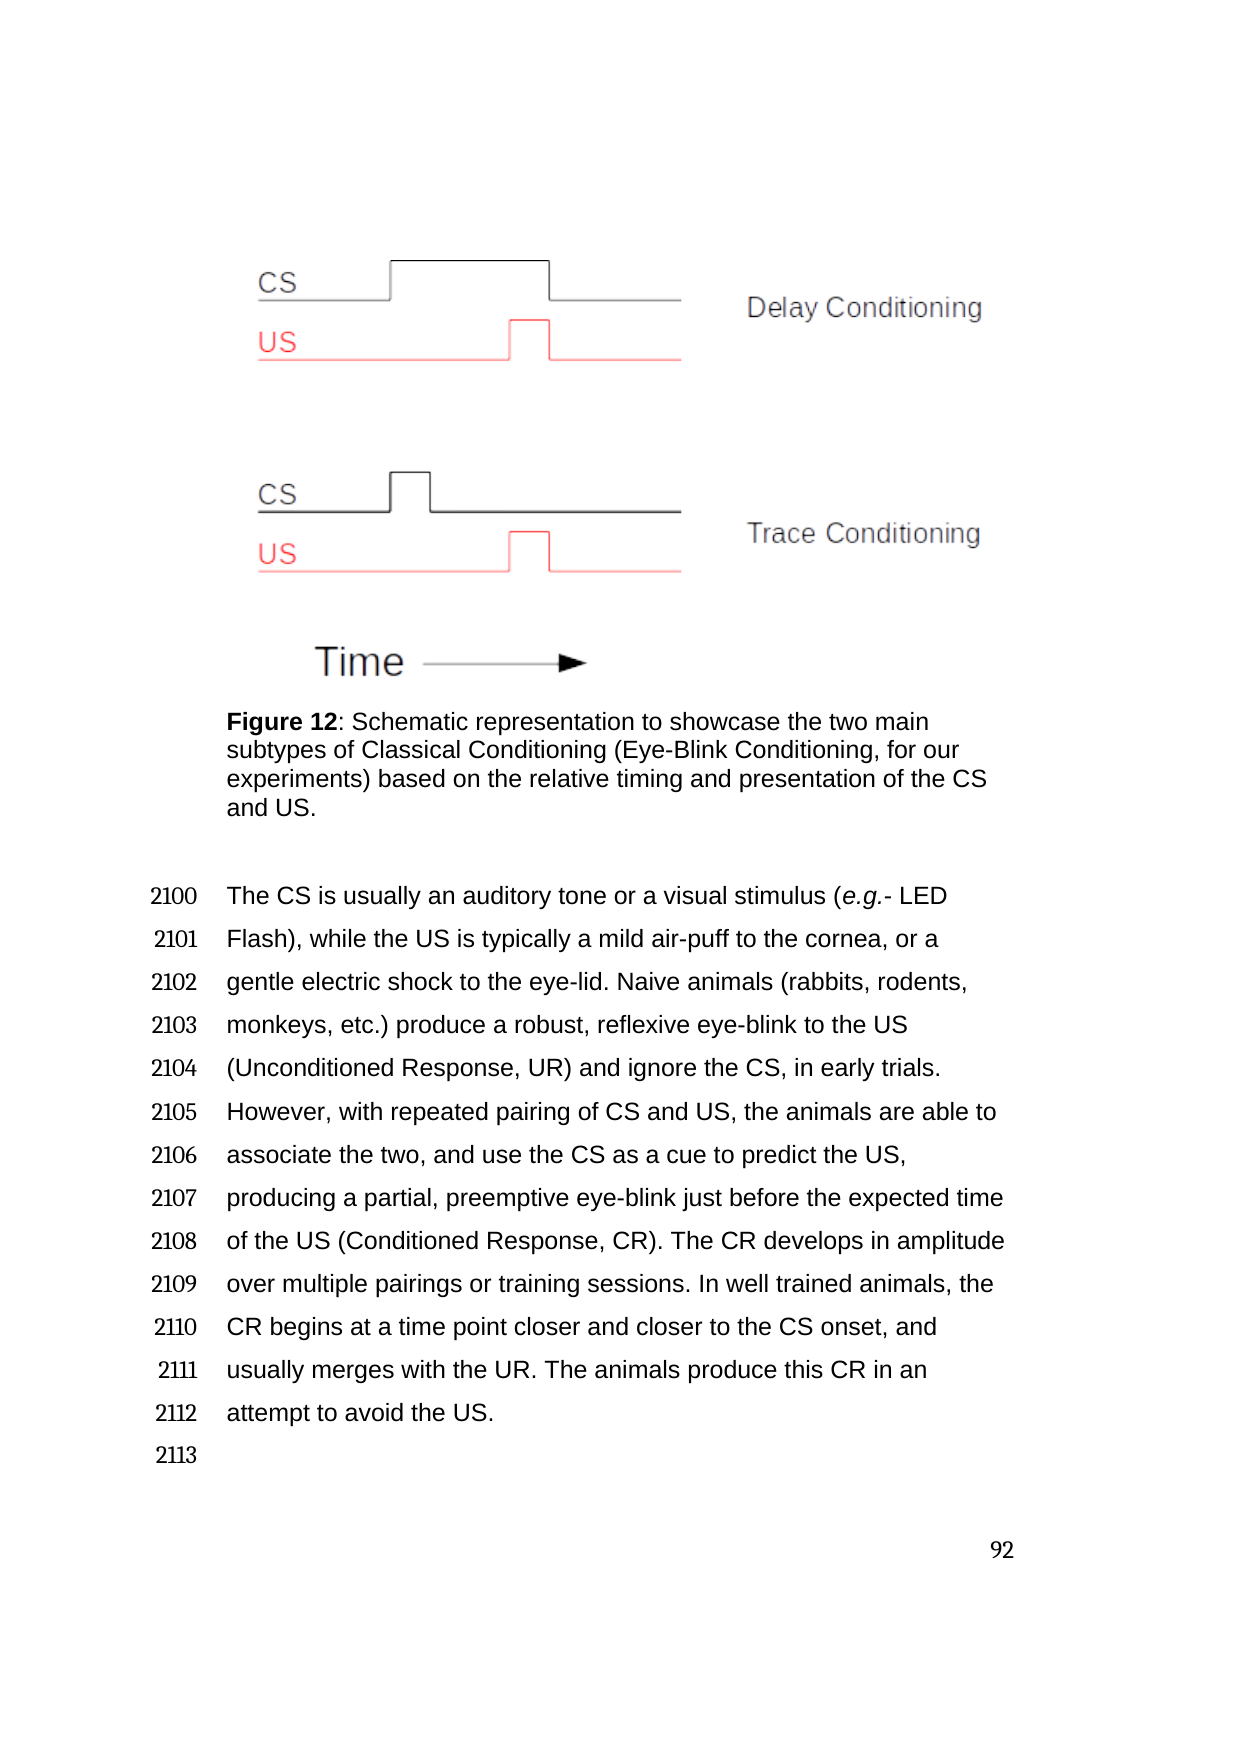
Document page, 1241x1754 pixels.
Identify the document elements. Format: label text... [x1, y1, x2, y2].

text The CS is usually an auditory tone or a visual stimulus (e.g.- LED Flash), while the US is typically a mild air-puff to the cornea, or a gentle electric shock to the eye-lid. Naive animals (rabbits, rodents, monkeys, etc.) produce a robust, reflexive eye-blink to the US (Unconditioned Response, UR) and ignore the CS, in early trials. However, with repeated pairing of CS and US, the animals are able to associate the two, and use the CS as a cue to predict the US, producing a partial, preemptive eye-blink just before the expected time of the US (Conditioned Response, CR). The CR develops in amplitude over multiple pairings or training sessions. In well trained animals, the CR begins at a time point closer and closer to the CS onset, and usually merges with the UR. The animals produce this CR in an attempt to avoid the US. [226, 881, 1014, 1427]
text Figure 12: Schematic representation to showcase the two main subtypes of Classical Conditioning (Eye-Blink Conditioning, for our experiments) based on the relative timing and presentation of the CS and US. [226, 694, 1014, 821]
picture [242, 260, 998, 694]
